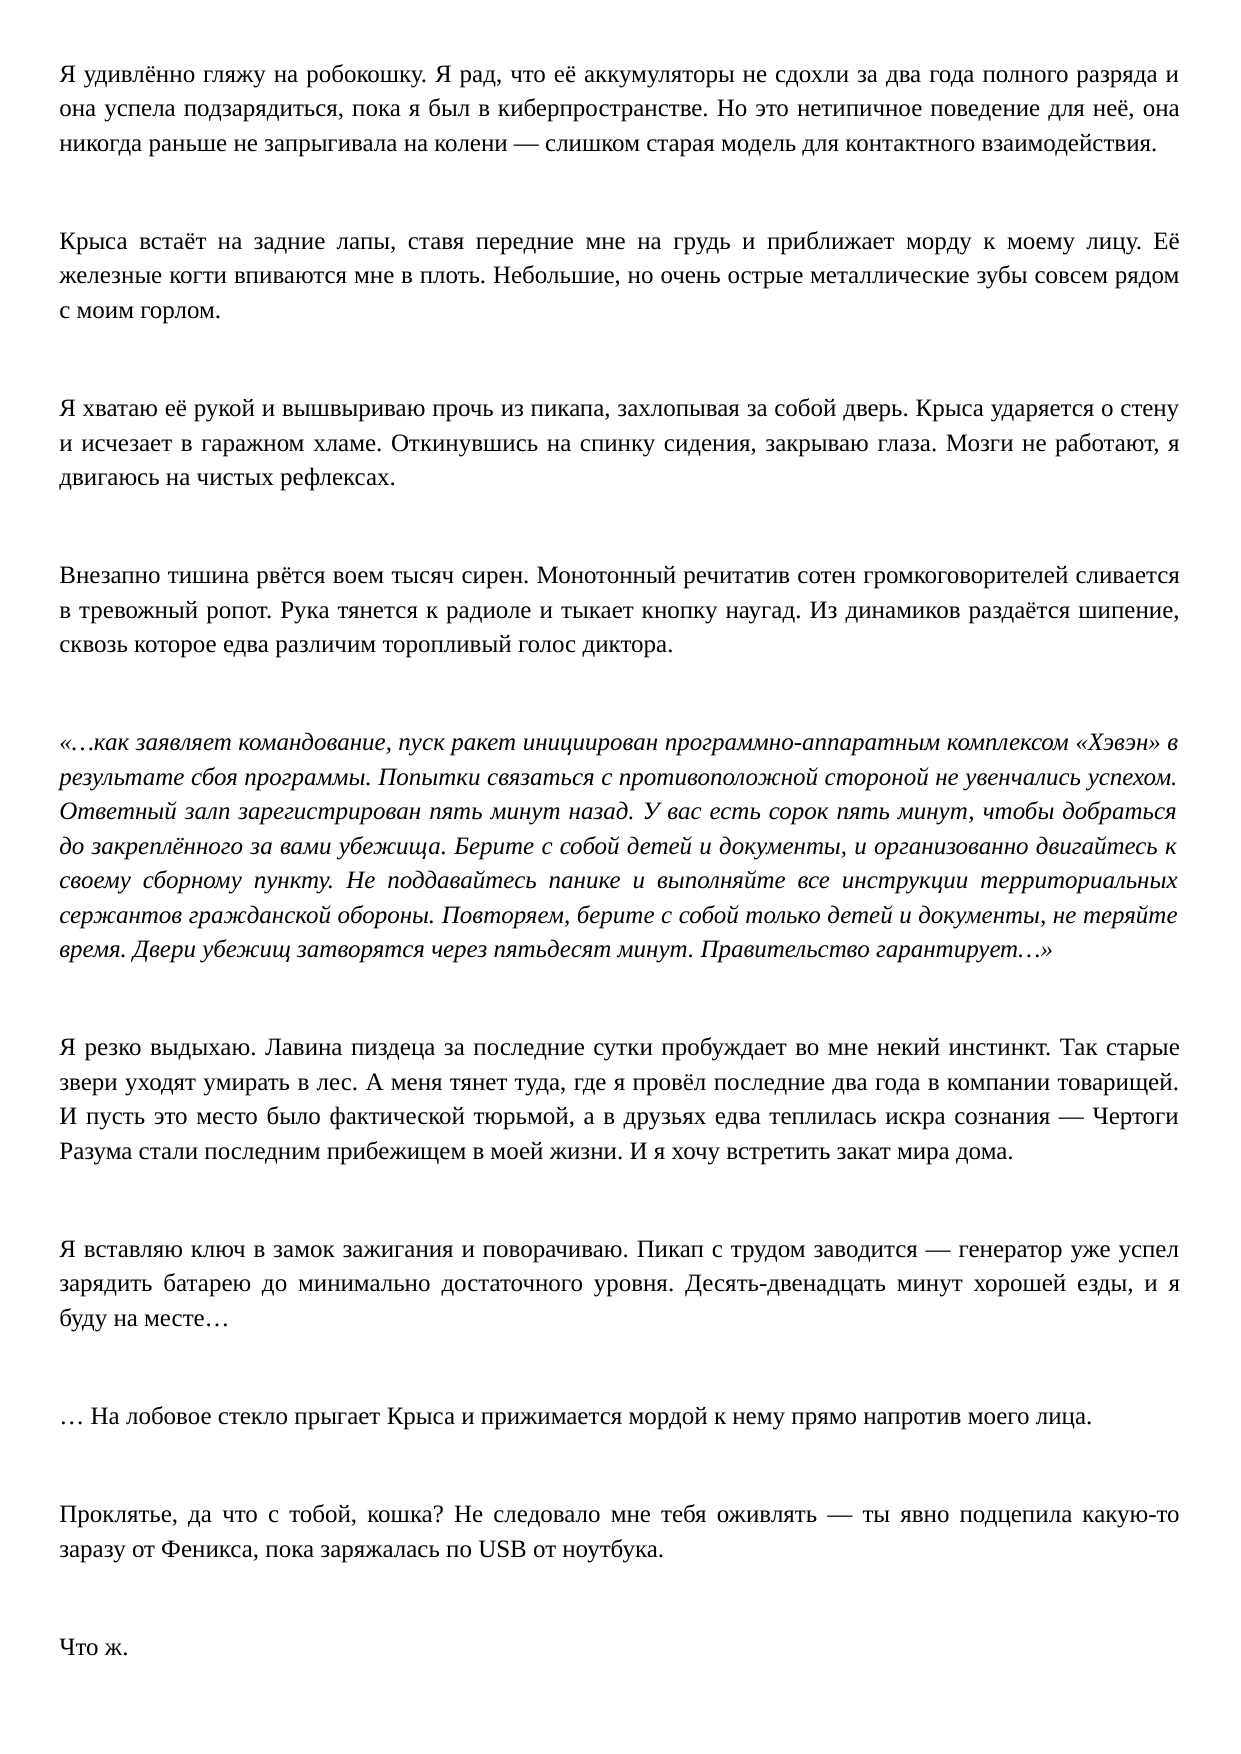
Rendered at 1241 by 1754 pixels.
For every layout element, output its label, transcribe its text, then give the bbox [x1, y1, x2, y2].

text Проклятье, да что с тобой, кошка? Не следовало мне тебя оживлять — ты явно подцепила какую-то заразу от Феникса, пока заряжалась по USB от ноутбука. [59, 1499, 1181, 1562]
text Внезапно тишина рвётся воем тысяч сирен. Монотонный речитатив сотен громкоговорителей сливается в тревожный ропот. Рука тянется к радиоле и тыкает кнопку наугад. Из динамиков раздаётся шипение, сквозь которое едва различим торопливый голос диктора. [59, 560, 1181, 658]
text Я вставляю ключ в замок зажигания и поворачиваю. Пикап с трудом заводится — генератор уже успел зарядить батарею до минимально достаточного уровня. Десять-двенадцать минут хорошей езды, и я буду на месте… [59, 1234, 1181, 1332]
text Я хватаю её рукой и вышвыриваю прочь из пикапа, захлопывая за собой дверь. Крыса ударяется о стену и исчезает в гаражном хламе. Откинувшись на спинку сидения, закрываю глаза. Мозги не работают, я двигаюсь на чистых рефлексах. [59, 393, 1181, 491]
text «…как заявляет командование, пуск ракет инициирован программно-аппаратным комплексом «Хэвэн» в результате сбоя программы. Попытки связаться с противоположной стороной не увенчались успехом. Ответный залп зарегистрирован пять минут назад. У вас есть сорок пять минут, чтобы добраться до закреплённого за вами убежища. Берите с собой детей и документы, и организованно двигайтесь к своему сборному пункту. Не поддавайтесь панике и выполняйте все инструкции территориальных сержантов гражданской обороны. Повторяем, берите с собой только детей и документы, не теряйте время. Двери убежищ затворятся через пятьдесят минут. Правительство гарантирует…» [59, 727, 1181, 963]
text Я удивлённо гляжу на робокошку. Я рад, что её аккумуляторы не сдохли за два года полного разряда и она успела подзарядиться, пока я был в киберпространстве. Но это нетипичное поведение для неё, она никогда раньше не запрыгивала на колени — слишком старая модель для контактного взаимодействия. [59, 59, 1181, 157]
text Я резко выдыхаю. Лавина пиздеца за последние сутки пробуждает во мне некий инстинкт. Так старые звери уходят умирать в лес. А меня тянет туда, где я провёл последние два года в компании товарищей. И пусть это место было фактической тюрьмой, а в друзьях едва теплилась искра сознания — Чертоги Разума стали последним прибежищем в моей жизни. И я хочу встретить закат мира дома. [59, 1032, 1181, 1164]
text Что ж. [59, 1632, 1181, 1661]
text Крыса встаёт на задние лапы, ставя передние мне на грудь и приближает морду к моему лицу. Её железные когти впиваются мне в плоть. Небольшие, но очень острые металлические зубы совсем рядом с моим горлом. [59, 226, 1181, 324]
text … На лобовое стекло прыгает Крыса и прижимается мордой к нему прямо напротив моего лица. [59, 1401, 1181, 1430]
